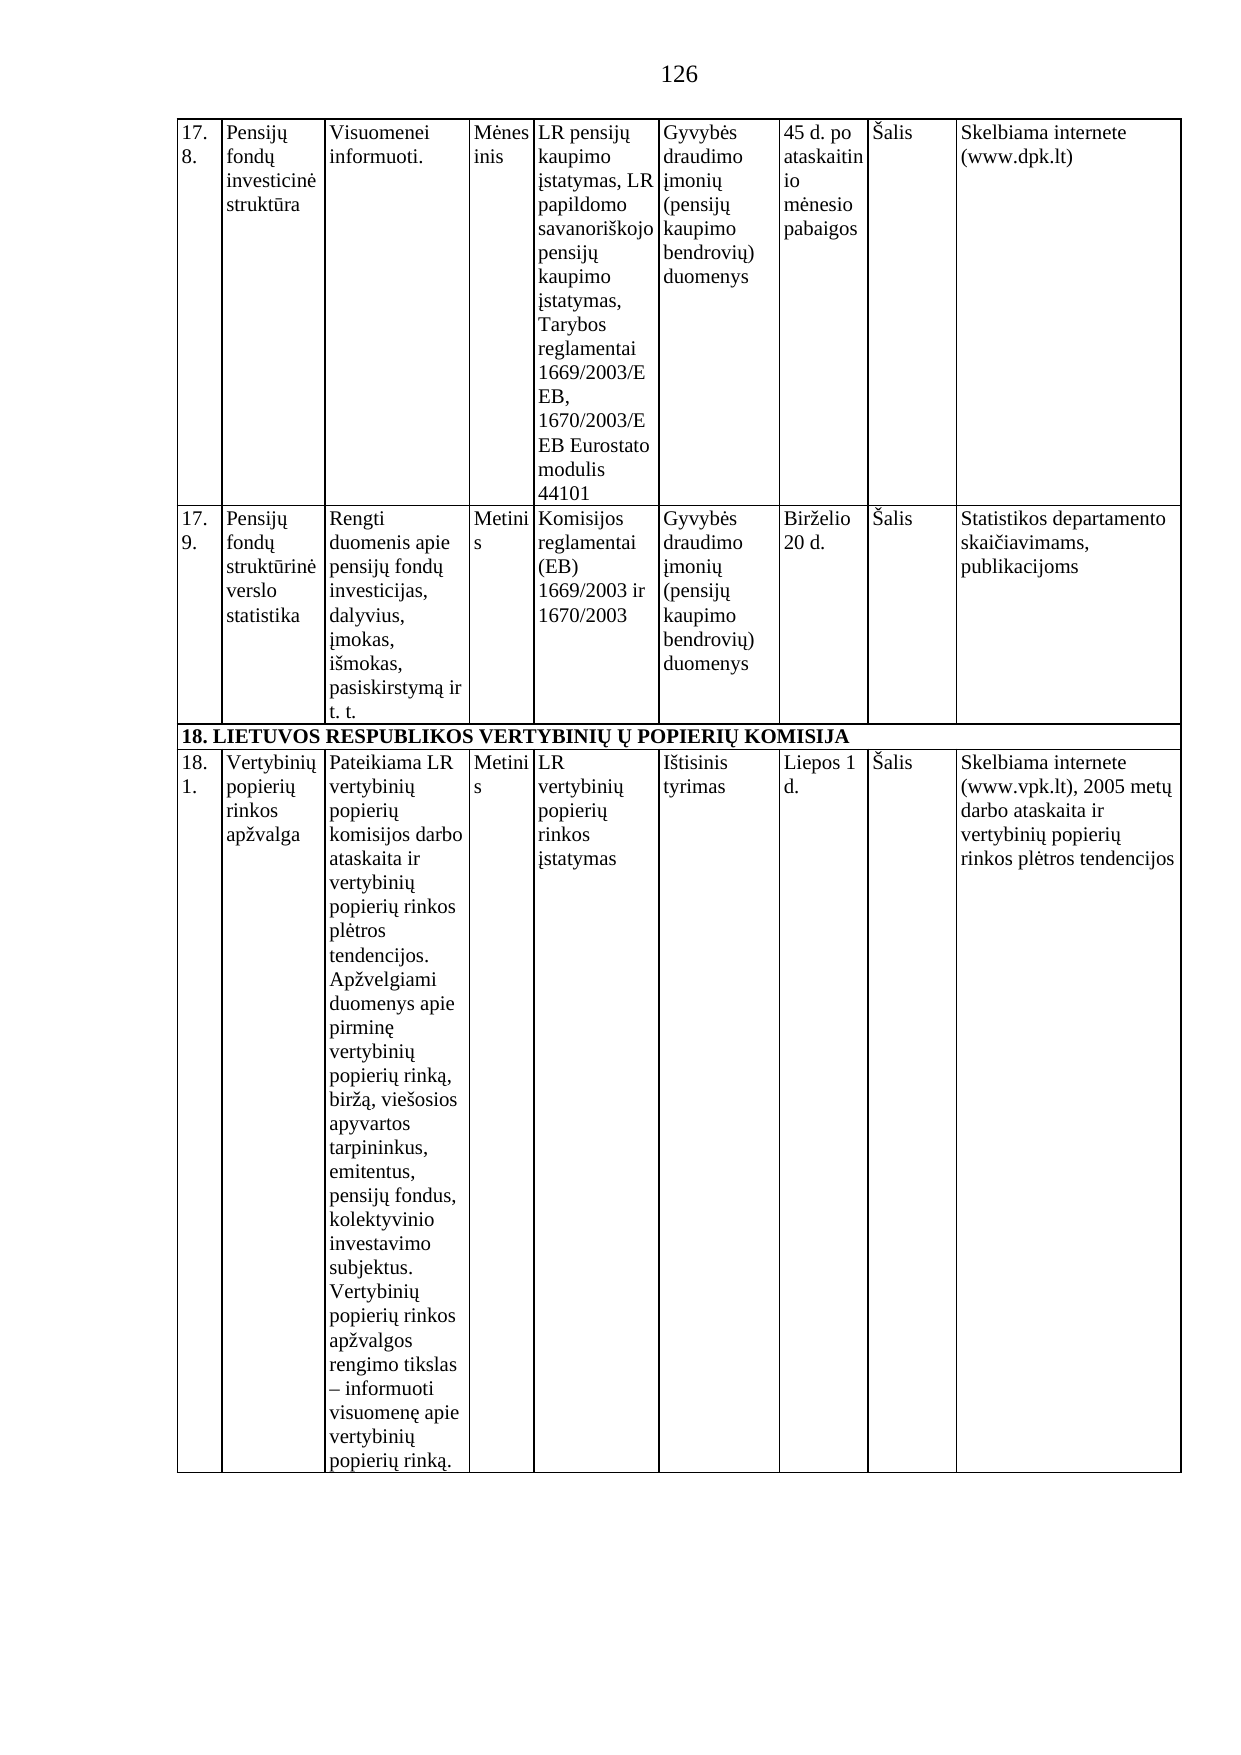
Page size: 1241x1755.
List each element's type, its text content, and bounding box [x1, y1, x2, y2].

table_cell 17.8. [178, 120, 221, 505]
table_cell Birželio 20 d. [780, 506, 867, 723]
table_cell Metinis [470, 506, 533, 723]
table_cell Ištisinis tyrimas [660, 750, 779, 1472]
table_cell Pensijų fondų struktūrinė verslo statistika [223, 506, 324, 723]
table_cell Gyvybės draudimo įmonių (pensijų kaupimo bendrovių) duomenys [660, 506, 779, 723]
table_cell Pensijų fondų investicinė struktūra [223, 120, 324, 505]
table_cell Metinis [470, 750, 533, 1472]
table_cell Rengti duomenis apie pensijų fondų investicijas, dalyvius, įmokas, išmokas, pasiskirstymą ir t. t. [326, 506, 469, 723]
table_cell 17.9. [178, 506, 221, 723]
table_cell 45 d. po ataskaitinio mėnesio pabaigos [780, 120, 867, 505]
table_cell Šalis [869, 506, 956, 723]
table_cell Pateikiama LR vertybinių popierių komisijos darbo ataskaita ir vertybinių popierių rinkos plėtros tendencijos. Apžvelgiami duomenys apie pirminę vertybinių popierių rinką, biržą, viešosios apyvartos tarpininkus, emitentus, pensijų fondus, kolektyvinio investavimo subjektus. Vertybinių popierių rinkos apžvalgos rengimo tikslas – informuoti visuomenę apie vertybinių popierių rinką. [326, 750, 469, 1472]
table_cell Komisijos reglamentai (EB) 1669/2003 ir 1670/2003 [535, 506, 658, 723]
table_cell Šalis [869, 750, 956, 1472]
table_cell Gyvybės draudimo įmonių (pensijų kaupimo bendrovių) duomenys [660, 120, 779, 505]
table_cell Mėnesinis [470, 120, 533, 505]
table_cell Vertybinių popierių rinkos apžvalga [223, 750, 324, 1472]
table_cell LR pensijų kaupimo įstatymas, LR papildomo savanoriškojo pensijų kaupimo įstatymas, Tarybos reglamentai 1669/2003/EEB, 1670/2003/EEB Eurostato modulis 44101 [535, 120, 658, 505]
table_cell 18.1. [178, 750, 221, 1472]
table_cell Visuomenei informuoti. [326, 120, 469, 505]
table_cell Šalis [869, 120, 956, 505]
table_cell Statistikos departamento skaičiavimams, publikacijoms [957, 506, 1180, 723]
table_cell LR vertybinių popierių rinkos įstatymas [535, 750, 658, 1472]
table_cell Skelbiama internete (www.vpk.lt), 2005 metų darbo ataskaita ir vertybinių popierių rinkos plėtros tendencijos [957, 750, 1180, 1472]
table_cell Skelbiama internete (www.dpk.lt) [957, 120, 1180, 505]
table_cell Liepos 1 d. [780, 750, 867, 1472]
table_cell 18. LIETUVOS RESPUBLIKOS VERTYBINIŲ Ų POPIERIŲ KOMISIJA [178, 725, 1180, 748]
